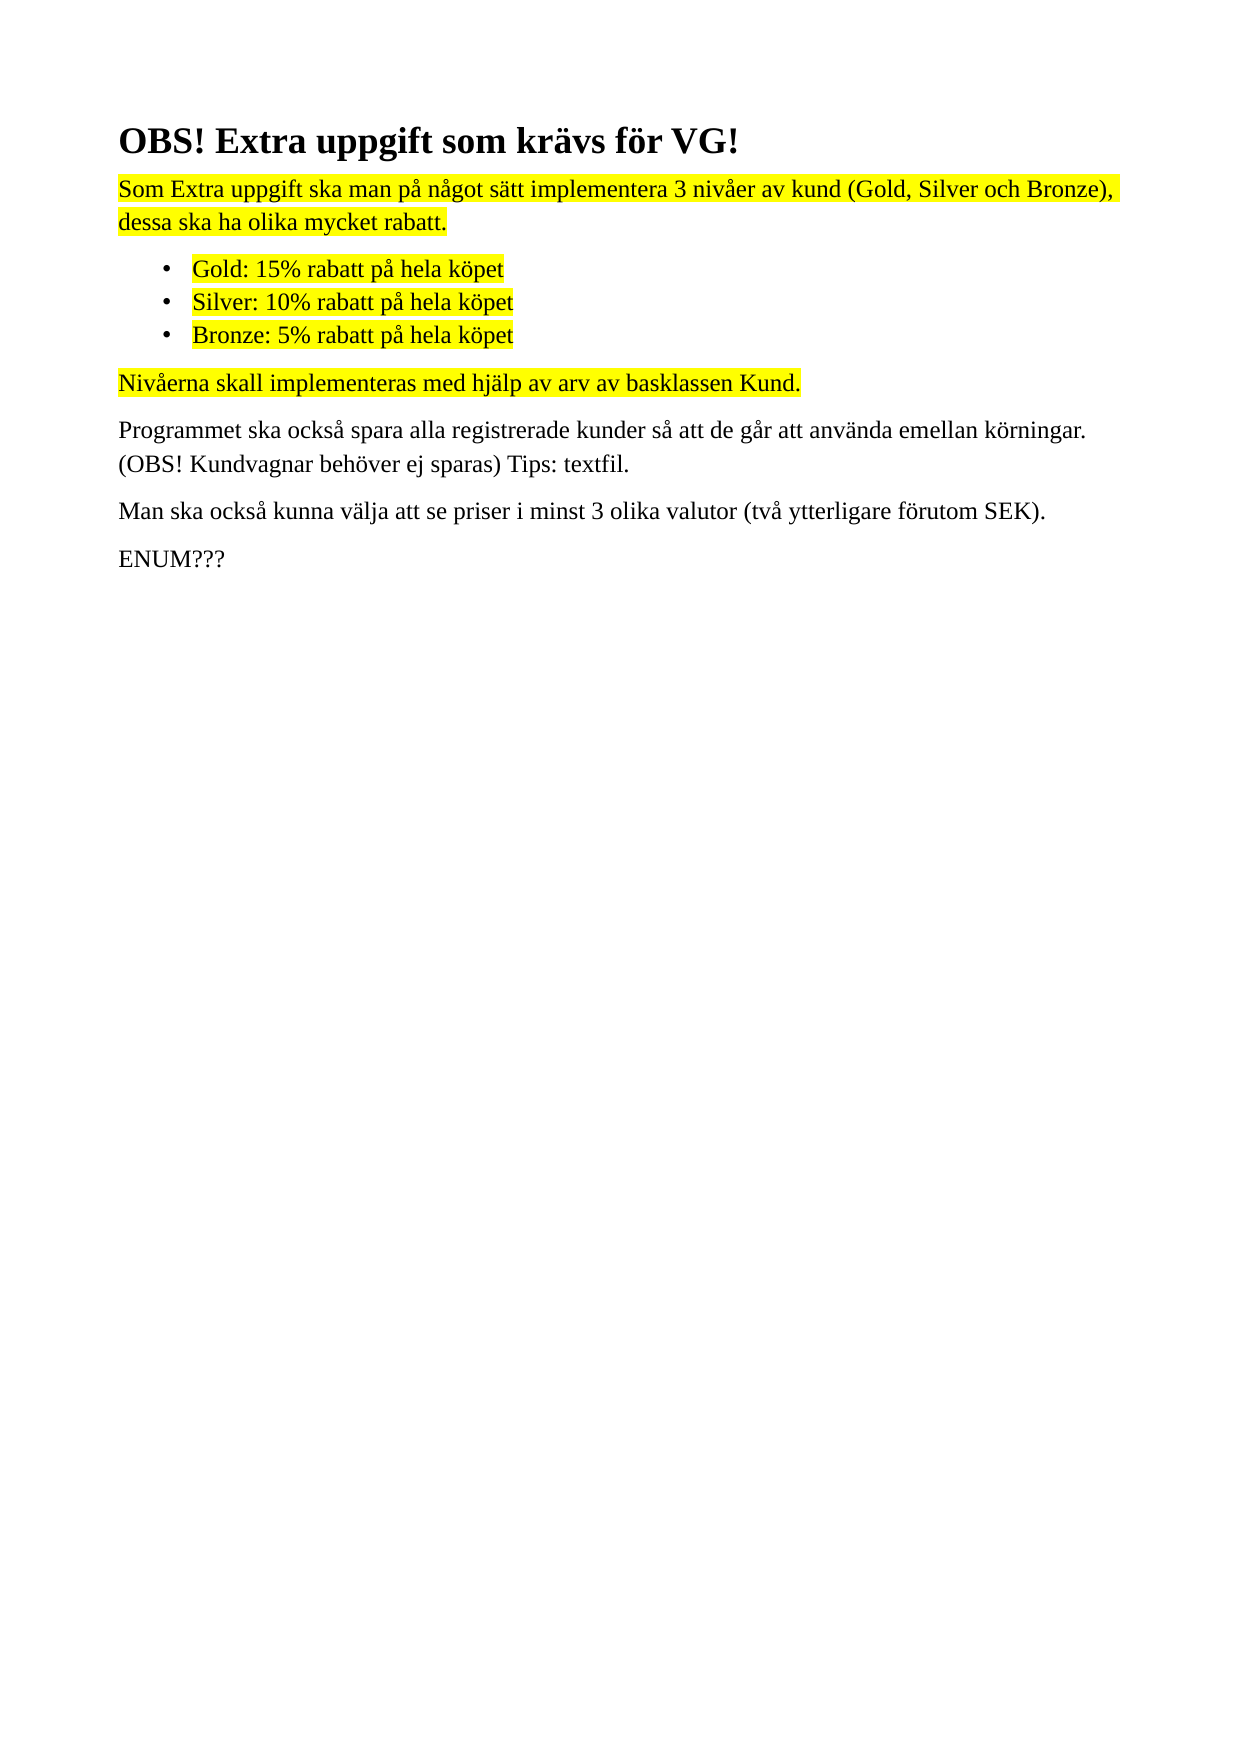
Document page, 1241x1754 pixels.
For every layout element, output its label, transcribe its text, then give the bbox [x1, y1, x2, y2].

text Nivåerna skall implementeras med hjälp av arv av basklassen Kund. [118, 368, 1122, 397]
list Bronze: 5% rabatt på hela köpet [162, 320, 1122, 349]
text ENUM??? [118, 544, 1122, 573]
list Gold: 15% rabatt på hela köpet [162, 254, 1122, 283]
list Silver: 10% rabatt på hela köpet [162, 287, 1122, 316]
text Man ska också kunna välja att se priser i minst 3 olika valutor (två ytterligare förutom SEK). [118, 496, 1122, 525]
subtitle OBS! Extra uppgift som krävs för VG! [118, 118, 1122, 161]
text Programmet ska också spara alla registrerade kunder så att de går att använda emellan körningar. (OBS! Kundvagnar behöver ej sparas) Tips: textfil. [118, 416, 1122, 477]
text Som Extra uppgift ska man på något sätt implementera 3 nivåer av kund (Gold, Silver och Bronze), dessa ska ha olika mycket rabatt. [118, 174, 1122, 236]
